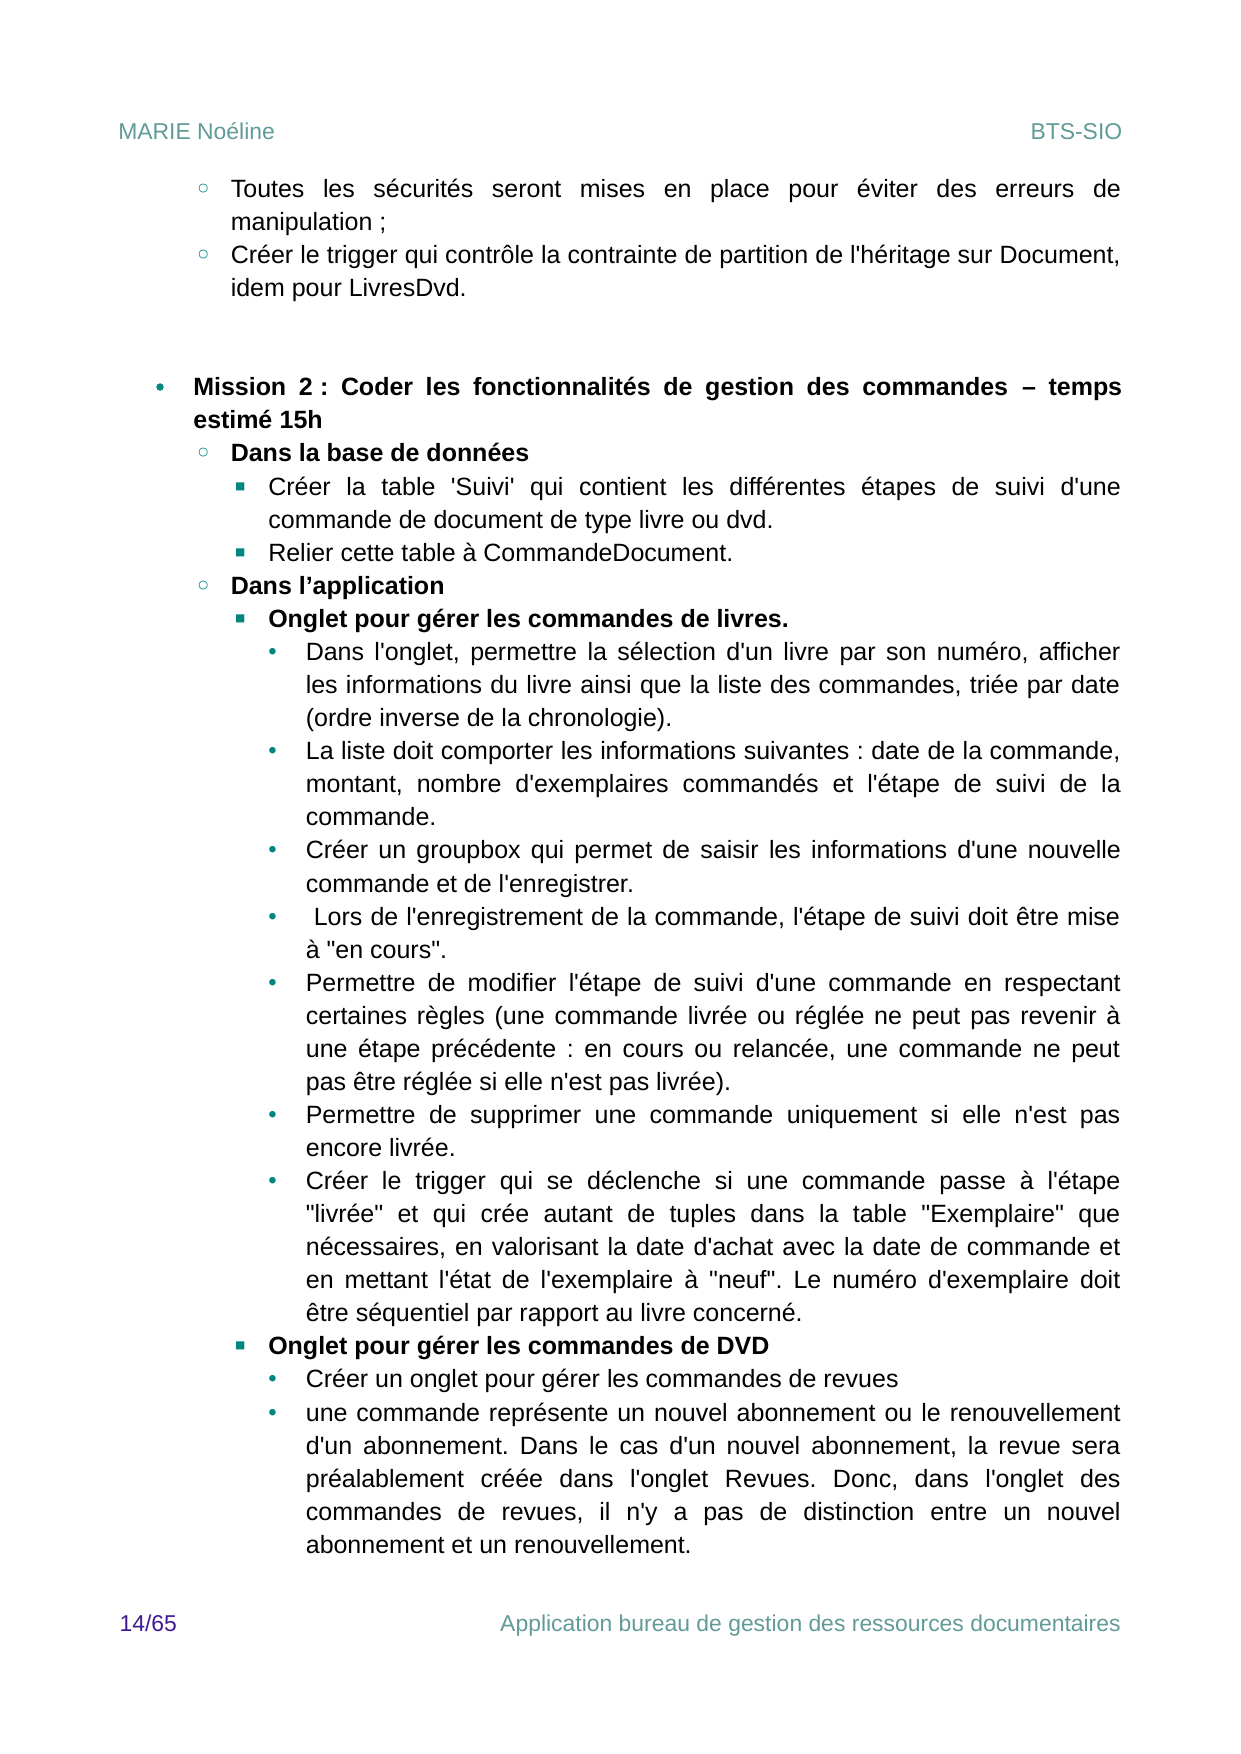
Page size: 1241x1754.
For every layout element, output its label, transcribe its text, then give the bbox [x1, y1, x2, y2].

list Dans la base de données [193, 438, 1122, 467]
list Créer un groupbox qui permet de saisir les informations d'une nouvelle commande et de l'enregistrer. [268, 835, 1122, 897]
list Créer un onglet pour gérer les commandes de revues [268, 1364, 1122, 1393]
list une commande représente un nouvel abonnement ou le renouvellement d'un abonnement. Dans le cas d'un nouvel abonnement, la revue sera préalablement créée dans l'onglet Revues. Donc, dans l'onglet des commandes de revues, il n'y a pas de distinction entre un nouvel abonnement et un renouvellement. [268, 1397, 1122, 1558]
list Permettre de supprimer une commande uniquement si elle n'est pas encore livrée. [268, 1100, 1122, 1162]
list Onglet pour gérer les commandes de DVD [231, 1331, 1122, 1360]
list Relier cette table à CommandeDocument. [231, 538, 1122, 567]
list Créer le trigger qui contrôle la contrainte de partition de l'héritage sur Document, idem pour LivresDvd. [193, 240, 1122, 302]
list Créer le trigger qui se déclenche si une commande passe à l'étape "livrée" et qui crée autant de tuples dans la table "Exemplaire" que nécessaires, en valorisant la date d'achat avec la date de commande et en mettant l'état de l'exemplaire à "neuf". Le numéro d'exemplaire doit être séquentiel par rapport au livre concerné. [268, 1166, 1122, 1327]
list Créer la table 'Suivi' qui contient les différentes étapes de suivi d'une commande de document de type livre ou dvd. [231, 472, 1122, 533]
list Dans l’application [193, 571, 1122, 600]
list Lors de l'enregistrement de la commande, l'étape de suivi doit être mise à "en cours". [268, 902, 1122, 963]
list Permettre de modifier l'étape de suivi d'une commande en respectant certaines règles (une commande livrée ou réglée ne peut pas revenir à une étape précédente : en cours ou relancée, une commande ne peut pas être réglée si elle n'est pas livrée). [268, 968, 1122, 1096]
list Onglet pour gérer les commandes de livres. [231, 604, 1122, 633]
list Toutes les sécurités seront mises en place pour éviter des erreurs de manipulation ; [193, 174, 1122, 236]
list La liste doit comporter les informations suivantes : date de la commande, montant, nombre d'exemplaires commandés et l'étape de suivi de la commande. [268, 736, 1122, 831]
list Dans l'onglet, permettre la sélection d'un livre par son numéro, afficher les informations du livre ainsi que la liste des commandes, triée par date (ordre inverse de la chronologie). [268, 637, 1122, 732]
list Mission 2 : Coder les fonctionnalités de gestion des commandes – temps estimé 15h [156, 372, 1122, 434]
